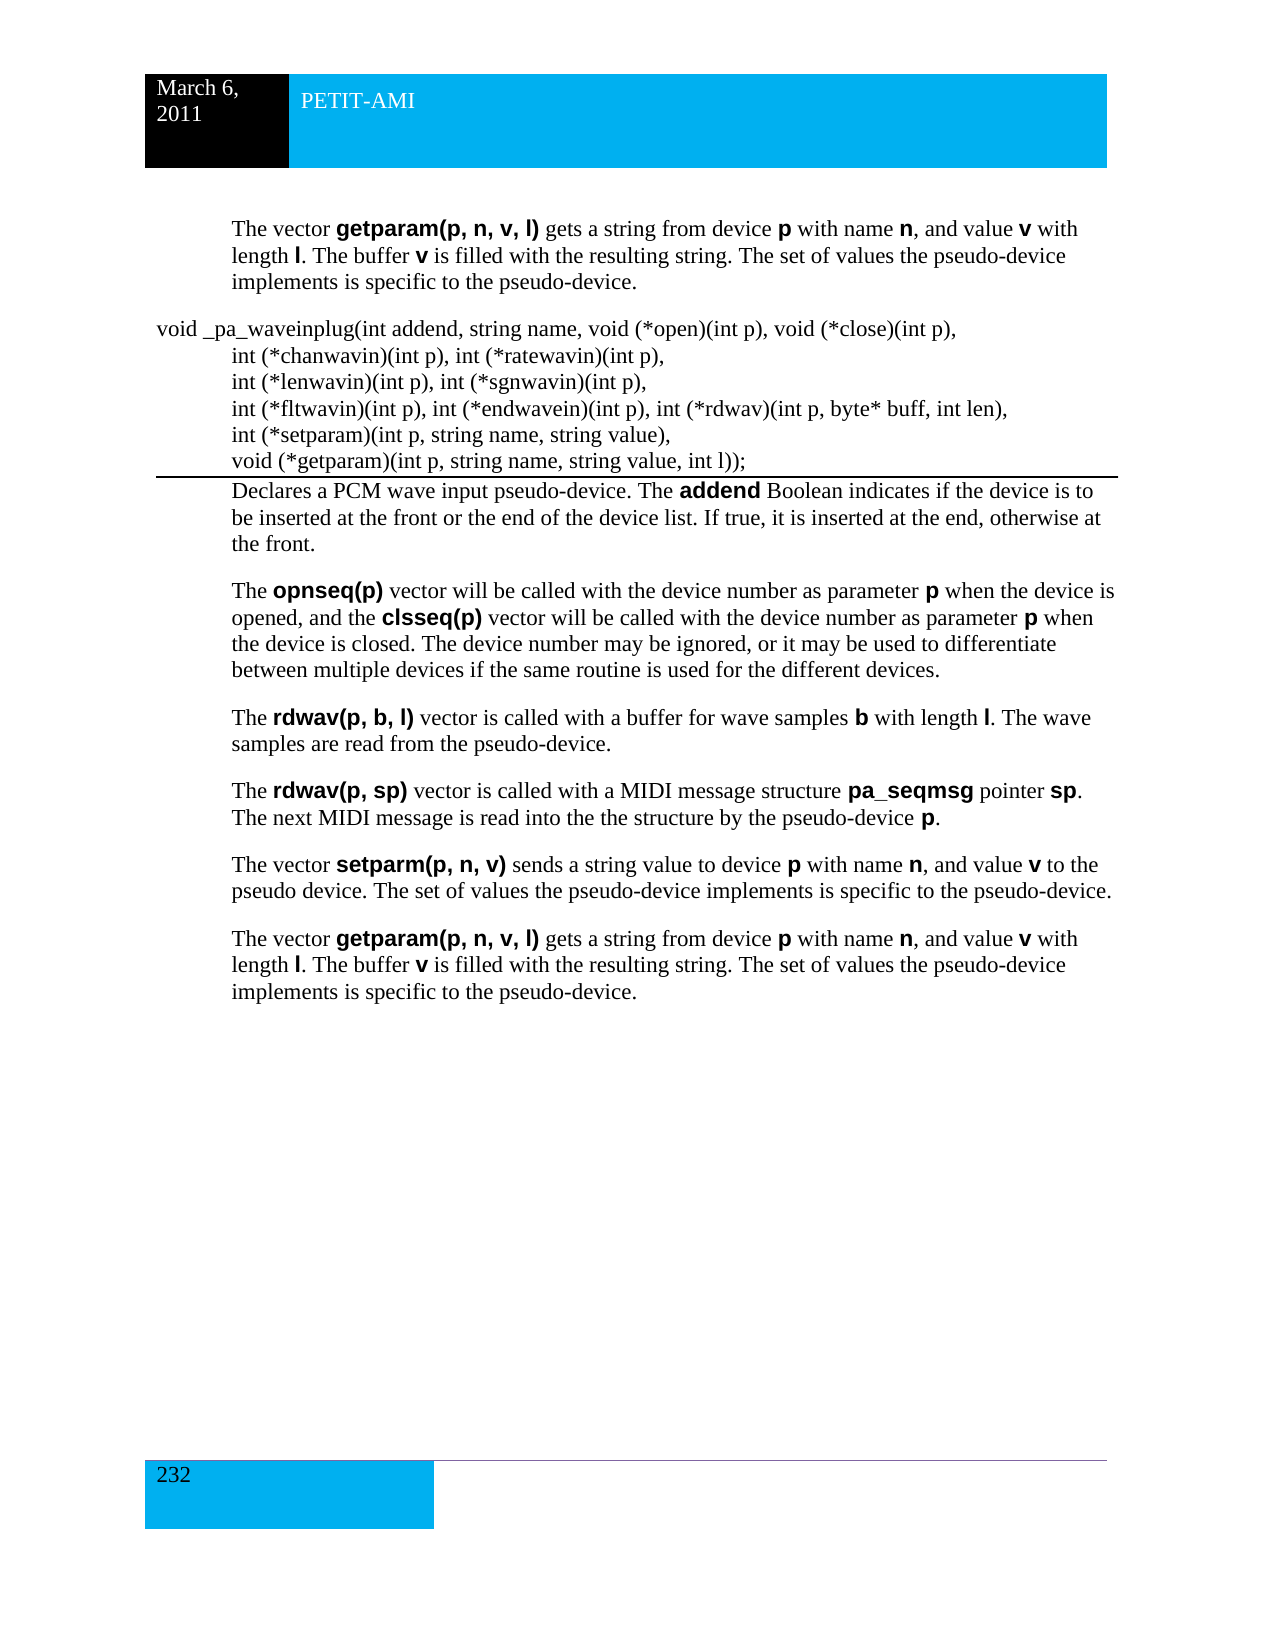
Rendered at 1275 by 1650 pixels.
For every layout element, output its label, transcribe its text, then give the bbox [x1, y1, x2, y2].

text Declares a PCM wave input pseudo-device. The addend Boolean indicates if the device is to be inserted at the front or the end of the device list. If true, it is inserted at the end, otherwise at the front. [231, 478, 1118, 556]
text The rdwav(p, sp) vector is called with a MIDI message structure pa_seqmsg pointer sp. The next MIDI message is read into the the structure by the pseudo-device p. [231, 777, 1118, 830]
text The opnseq(p) vector will be called with the device number as parameter p when the device is opened, and the clsseq(p) vector will be called with the device number as parameter p when the device is closed. The device number may be ignored, or it may be used to differentiate between multiple devices if the same routine is used for the different devices. [231, 577, 1118, 683]
text int (*chanwavin)(int p), int (*ratewavin)(int p), [156, 342, 1118, 368]
text The vector getparam(p, n, v, l) gets a string from device p with name n, and value v with length l. The buffer v is filled with the resulting string. The set of values the pseudo-device implements is specific to the pseudo-device. [231, 215, 1118, 295]
text void (*getparam)(int p, string name, string value, int l)); [156, 447, 1118, 476]
text The vector getparam(p, n, v, l) gets a string from device p with name n, and value v with length l. The buffer v is filled with the resulting string. The set of values the pseudo-device implements is specific to the pseudo-device. [231, 925, 1118, 1004]
text int (*lenwavin)(int p), int (*sgnwavin)(int p), [156, 368, 1118, 394]
text The rdwav(p, b, l) vector is called with a buffer for wave samples b with length l. The wave samples are read from the pseudo-device. [231, 704, 1118, 757]
text void _pa_waveinplug(int addend, string name, void (*open)(int p), void (*close)(int p), [156, 316, 1118, 342]
text int (*setparam)(int p, string name, string value), [156, 421, 1118, 447]
text int (*fltwavin)(int p), int (*endwavein)(int p), int (*rdwav)(int p, byte* buff, int len), [156, 394, 1118, 421]
text The vector setparm(p, n, v) sends a string value to device p with name n, and value v to the pseudo device. The set of values the pseudo-device implements is specific to the pseudo-device. [231, 851, 1118, 904]
